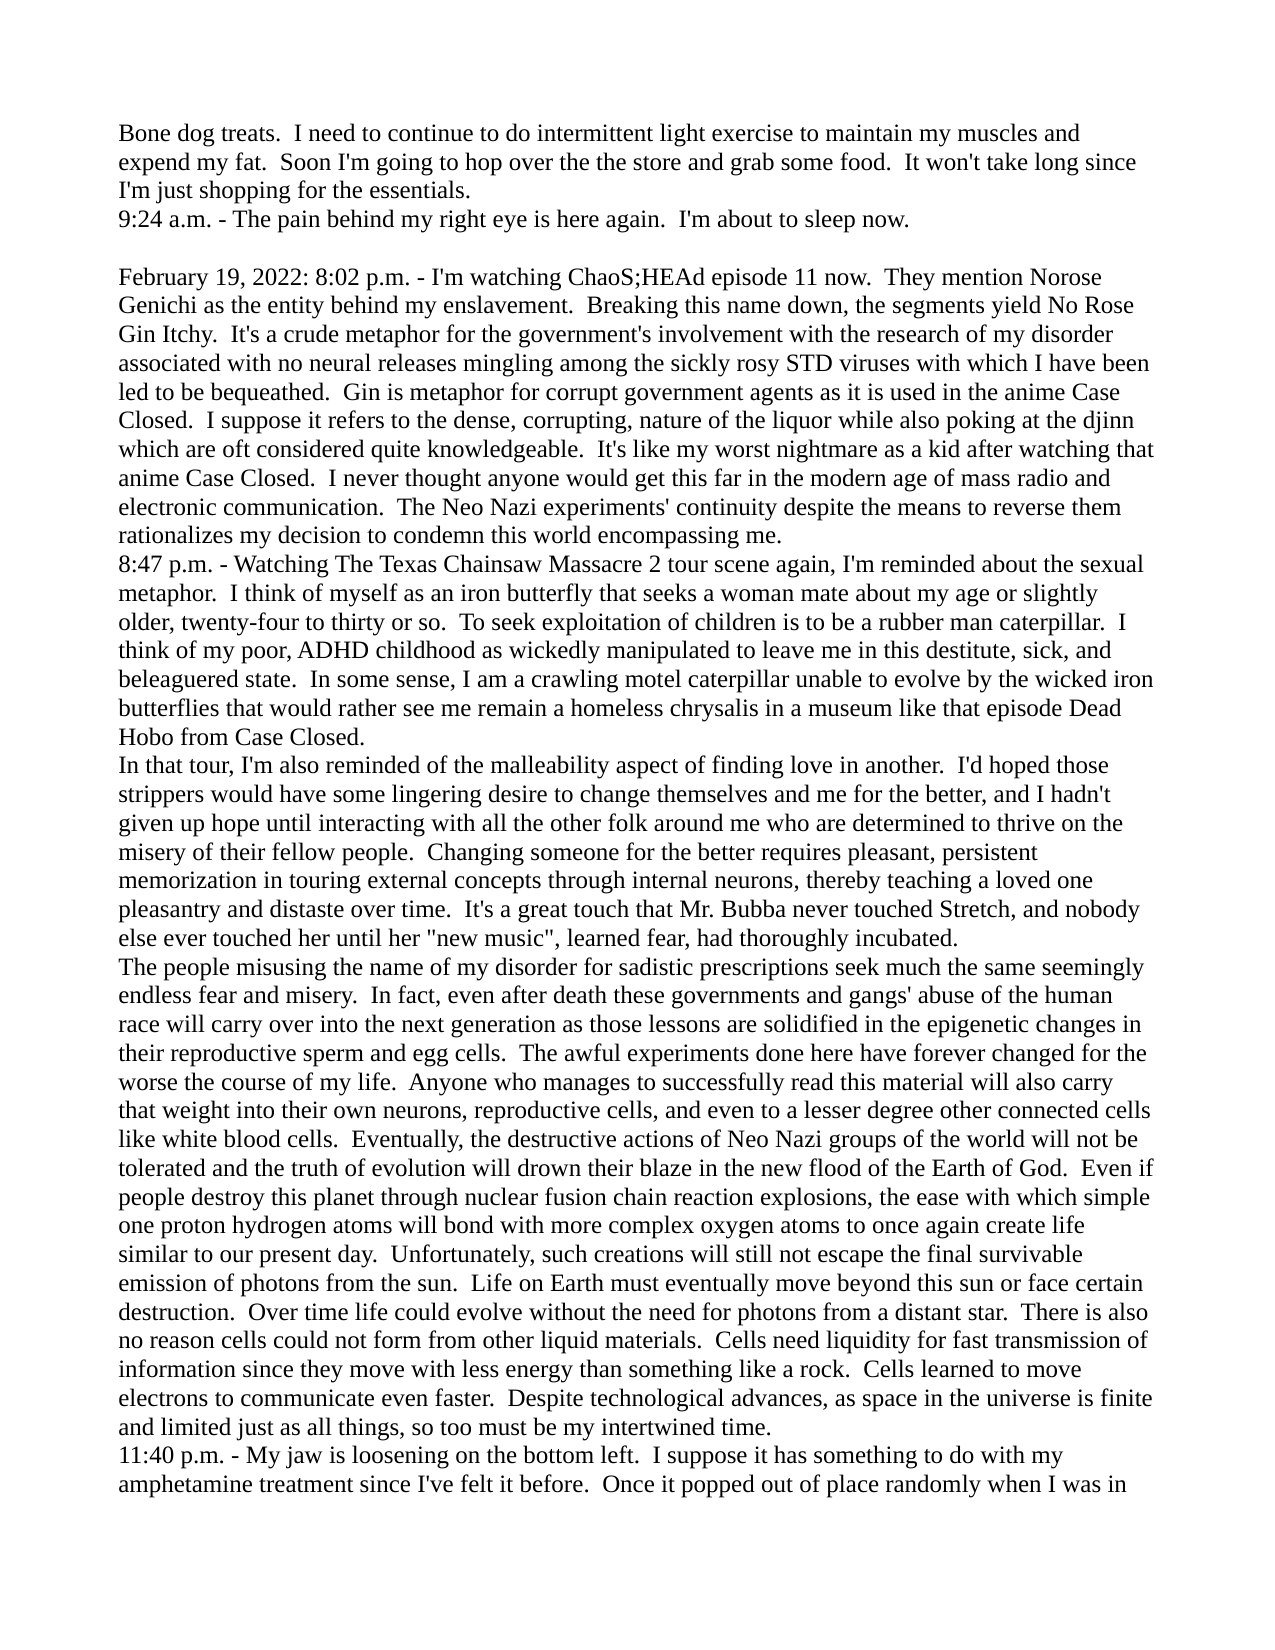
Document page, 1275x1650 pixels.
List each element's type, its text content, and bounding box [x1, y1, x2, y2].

text Bone dog treats. I need to continue to do intermittent light exercise to maintain my muscles and expend my fat. Soon I'm going to hop over the the store and grab some food. It won't take long since I'm just shopping for the essentials. [118, 118, 1157, 204]
text 9:24 a.m. - The pain behind my right eye is here again. I'm about to sleep now. [118, 204, 1157, 233]
text February 19, 2022: 8:02 p.m. - I'm watching ChaoS;HEAd episode 11 now. They mention Norose Genichi as the entity behind my enslavement. Breaking this name down, the segments yield No Rose Gin Itchy. It's a crude metaphor for the government's involvement with the research of my disorder associated with no neural releases mingling among the sickly rosy STD viruses with which I have been led to be bequeathed. Gin is metaphor for corrupt government agents as it is used in the anime Case Closed. I suppose it refers to the dense, corrupting, nature of the liquor while also poking at the djinn which are oft considered quite knowledgeable. It's like my worst nightmare as a kid after watching that anime Case Closed. I never thought anyone would get this far in the modern age of mass radio and electronic communication. The Neo Nazi experiments' continuity despite the means to reverse them rationalizes my decision to condemn this world encompassing me. [118, 262, 1157, 549]
text The people misusing the name of my disorder for sadistic prescriptions seek much the same seemingly endless fear and misery. In fact, even after death these governments and gangs' abuse of the human race will carry over into the next generation as those lessons are solidified in the epigenetic changes in their reproductive sperm and egg cells. The awful experiments done here have forever changed for the worse the course of my life. Anyone who manages to successfully read this material will also carry that weight into their own neurons, reproductive cells, and even to a lesser degree other connected cells like white blood cells. Eventually, the destructive actions of Neo Nazi groups of the world will not be tolerated and the truth of evolution will drown their blaze in the new flood of the Earth of God. Even if people destroy this planet through nuclear fusion chain reaction explosions, the ease with which simple one proton hydrogen atoms will bond with more complex oxygen atoms to once again create life similar to our present day. Unfortunately, such creations will still not escape the final survivable emission of photons from the sun. Life on Earth must eventually move beyond this sun or face certain destruction. Over time life could evolve without the need for photons from a distant star. There is also no reason cells could not form from other liquid materials. Cells need liquidity for fast transmission of information since they move with less energy than something like a rock. Cells learned to move electrons to communicate even faster. Despite technological advances, as space in the universe is finite and limited just as all things, so too must be my intertwined time. [118, 952, 1157, 1441]
text 8:47 p.m. - Watching The Texas Chainsaw Massacre 2 tour scene again, I'm reminded about the sexual metaphor. I think of myself as an iron butterfly that seeks a woman mate about my age or slightly older, twenty-four to thirty or so. To seek exploitation of children is to be a rubber man caterpillar. I think of my poor, ADHD childhood as wickedly manipulated to leave me in this destitute, sick, and beleaguered state. In some sense, I am a crawling motel caterpillar unable to evolve by the wicked iron butterflies that would rather see me remain a homeless chrysalis in a museum like that episode Dead Hobo from Case Closed. [118, 549, 1157, 751]
text 11:40 p.m. - My jaw is loosening on the bottom left. I suppose it has something to do with my amphetamine treatment since I've felt it before. Once it popped out of place randomly when I was in [118, 1441, 1157, 1498]
text In that tour, I'm also reminded of the malleability aspect of finding love in another. I'd hoped those strippers would have some lingering desire to change themselves and me for the better, and I hadn't given up hope until interacting with all the other folk around me who are determined to thrive on the misery of their fellow people. Changing someone for the better requires pleasant, persistent memorization in touring external concepts through internal neurons, thereby teaching a loved one pleasantry and distaste over time. It's a great touch that Mr. Bubba never touched Stretch, and nobody else ever touched her until her "new music", learned fear, had thoroughly incubated. [118, 751, 1157, 952]
